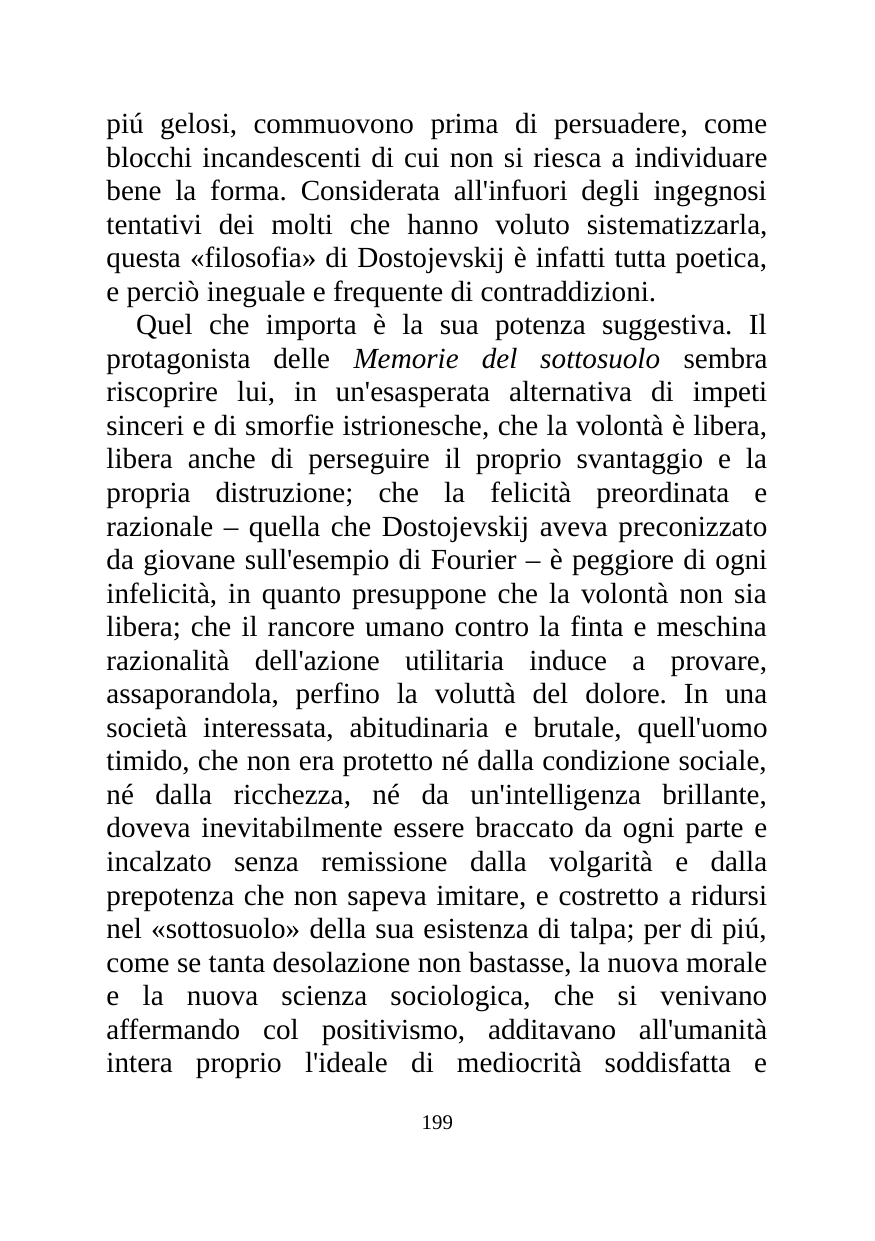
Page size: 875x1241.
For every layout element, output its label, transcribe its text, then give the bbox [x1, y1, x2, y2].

text Quel che importa è la sua potenza suggestiva. Il protagonista delle Memorie del sottosuolo sembra riscoprire lui, in un'esasperata alternativa di impeti sinceri e di smorfie istrionesche, che la volontà è libera, libera anche di perseguire il proprio svantaggio e la propria distruzione; che la felicità preordinata e razionale – quella che Dostojevskij aveva preconizzato da giovane sull'esempio di Fourier – è peggiore di ogni infelicità, in quanto presuppone che la volontà non sia libera; che il rancore umano contro la finta e meschina razionalità dell'azione utilitaria induce a provare, assaporandola, perfino la voluttà del dolore. In una società interessata, abitudinaria e brutale, quell'uomo timido, che non era protetto né dalla condizione sociale, né dalla ricchezza, né da un'intelligenza brillante, doveva inevitabilmente essere braccato da ogni parte e incalzato senza remissione dalla volgarità e dalla prepotenza che non sapeva imitare, e costretto a ridursi nel «sottosuolo» della sua esistenza di talpa; per di piú, come se tanta desolazione non bastasse, la nuova morale e la nuova scienza sociologica, che si venivano affermando col positivismo, additavano all'umanità intera proprio l'ideale di mediocrità soddisfatta e [106, 307, 768, 1079]
text piú gelosi, commuovono prima di persuadere, come blocchi incandescenti di cui non si riesca a individuare bene la forma. Considerata all'infuori degli ingegnosi tentativi dei molti che hanno voluto sistematizzarla, questa «filosofia» di Dostojevskij è infatti tutta poetica, e perciò ineguale e frequente di contraddizioni. [106, 106, 768, 307]
